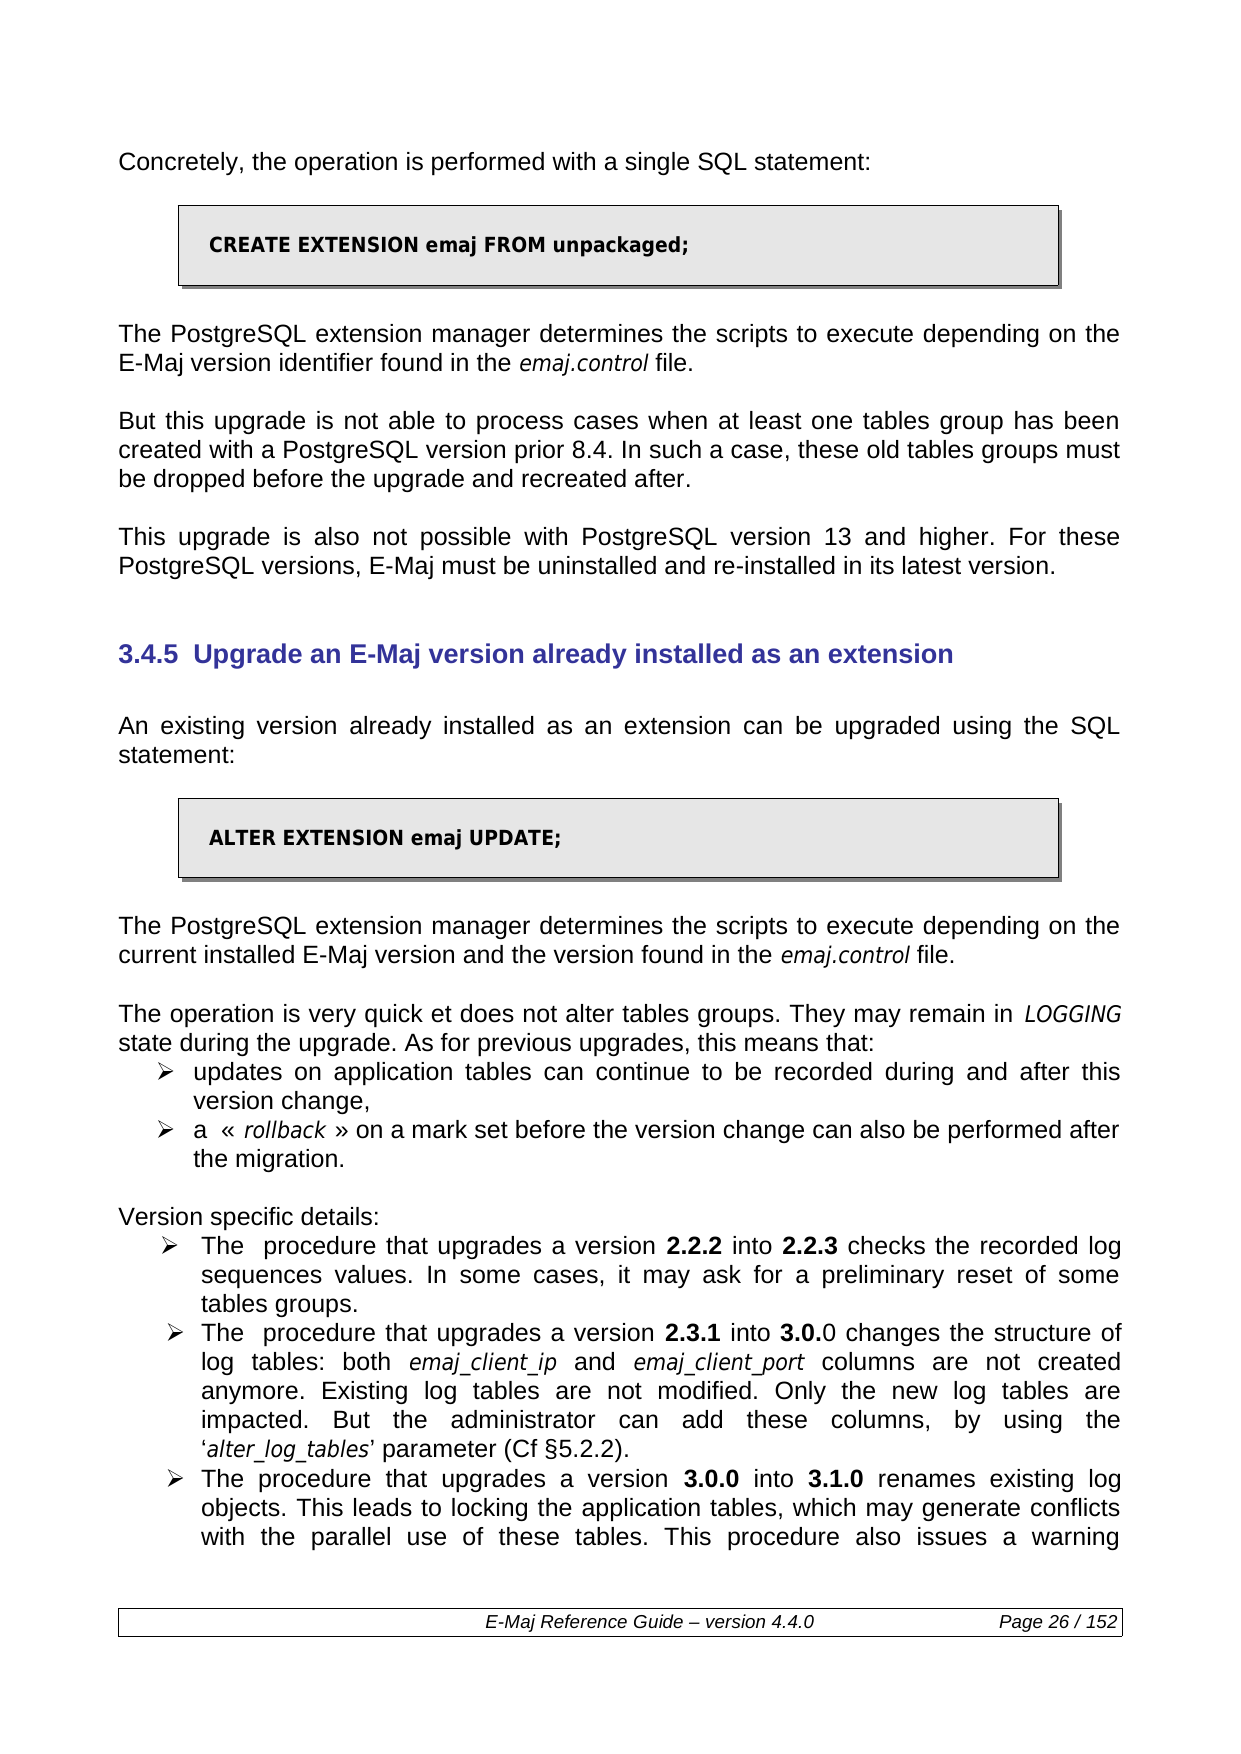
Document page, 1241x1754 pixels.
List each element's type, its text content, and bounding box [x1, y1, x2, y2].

text CREATE EXTENSION emaj FROM unpackaged; [179, 230, 1058, 254]
text The operation is very quick et does not alter tables groups. They may remain in LOGGING state during the upgrade. As for previous upgrades, this means that: [118, 998, 1122, 1057]
text The PostgreSQL extension manager determines the scripts to execute depending on the E-Maj version identifier found in the emaj.control file. [118, 318, 1122, 377]
text An existing version already installed as an extension can be upgraded using the SQL statement: [118, 711, 1122, 769]
subtitle Upgrade an E-Maj version already installed as an extension [118, 638, 1122, 669]
list The procedure that upgrades a version 2.3.1 into 3.0.0 changes the structure of log tables: both emaj_client_ip and emaj_client_port columns are not created anymore. Existing log tables are not modified. Only the new log tables are impacted. But the administrator can add these columns, by using the ‘alter_log_tables’ parameter (Cf §5.2.2). [165, 1318, 1122, 1463]
list The procedure that upgrades a version 3.0.0 into 3.1.0 renames existing log objects. This leads to locking the application tables, which may generate conflicts with the parallel use of these tables. This procedure also issues a warning [165, 1463, 1122, 1551]
text The PostgreSQL extension manager determines the scripts to execute depending on the current installed E-Maj version and the version found in the emaj.control file. [118, 911, 1122, 969]
text ALTER EXTENSION emaj UPDATE; [179, 822, 1058, 847]
list a « rollback » on a mark set before the version change can also be performed after the migration. [156, 1115, 1122, 1173]
list The procedure that upgrades a version 2.2.2 into 2.2.3 checks the recorded log sequences values. In some cases, it may ask for a preliminary reset of some tables groups. [159, 1231, 1122, 1318]
text But this upgrade is not able to process cases when at least one tables group has been created with a PostgreSQL version prior 8.4. In such a case, these old tables groups must be dropped before the upgrade and recreated after. [118, 406, 1122, 493]
text Concretely, the operation is performed with a single SQL statement: [118, 147, 1122, 176]
list updates on application tables can continue to be recorded during and after this version change, [156, 1057, 1122, 1115]
text This upgrade is also not possible with PostgreSQL version 13 and higher. For these PostgreSQL versions, E-Maj must be uninstalled and re-installed in its latest version. [118, 522, 1122, 580]
text Version specific details: [118, 1202, 1122, 1231]
